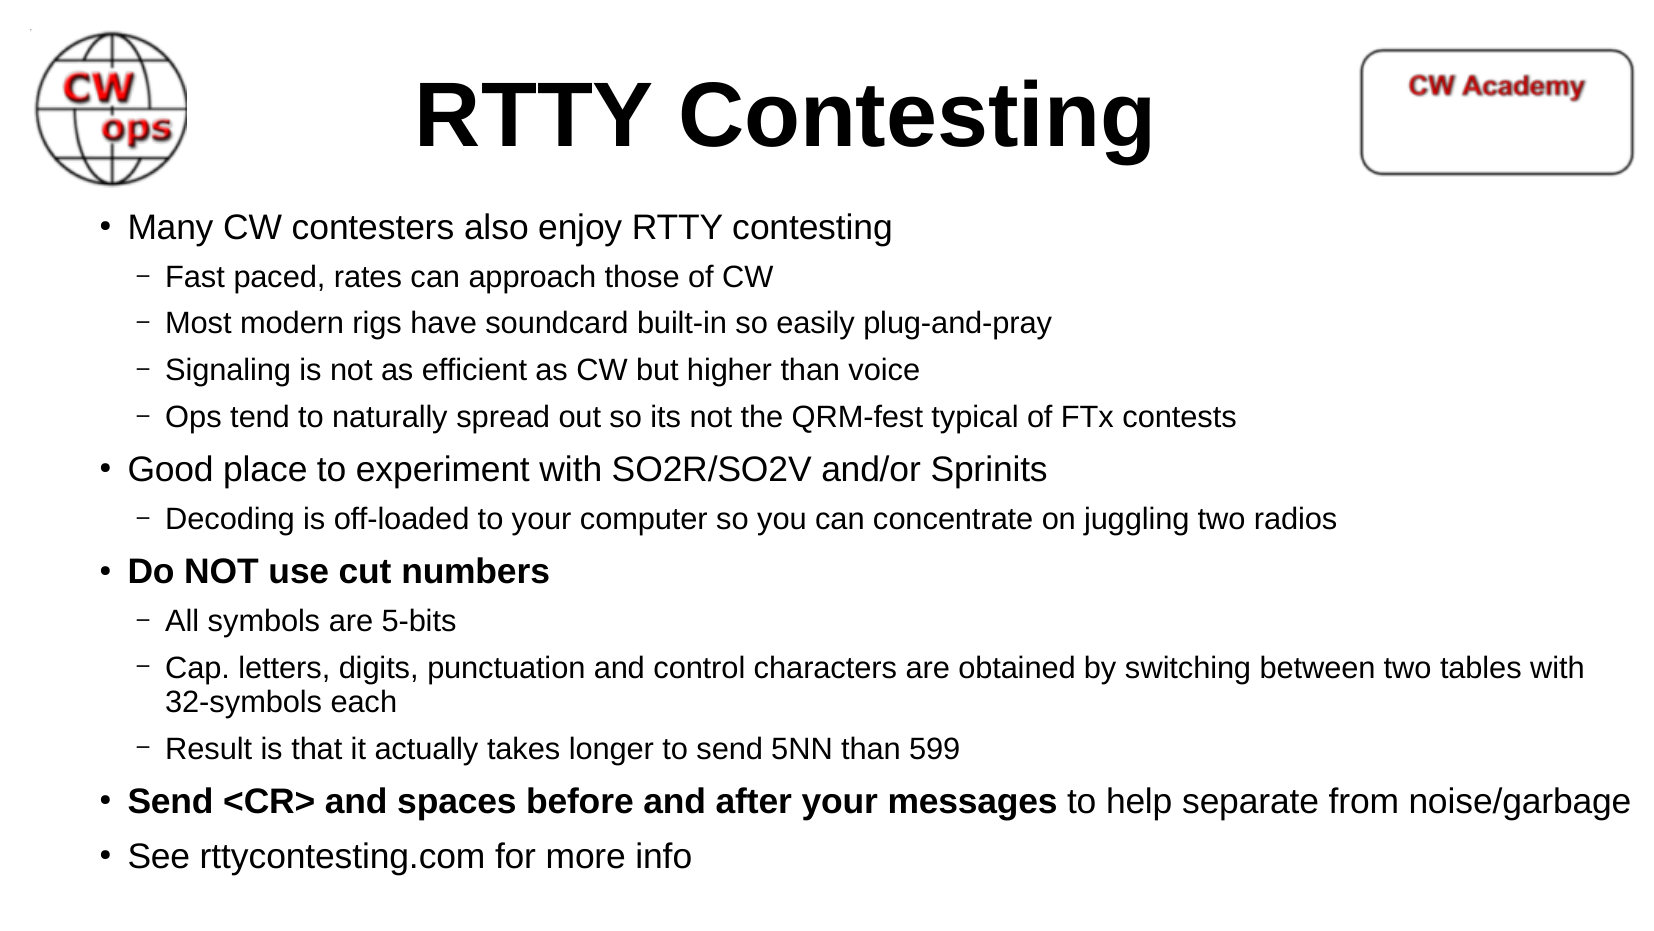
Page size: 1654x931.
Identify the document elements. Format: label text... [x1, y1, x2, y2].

picture [1531, 37, 1640, 186]
list Many CW contesters also enjoy RTTY contesting Fast paced, rates can approach those of CW Most modern rigs have soundcard built-in so easily plug-and-pray Signaling is not as efficient as CW but higher than voice Ops tend to naturally spread out so its not the QRM-fest typical of FTx contests Good place to experiment with SO2R/SO2V and/or Sprinits Decoding is off-loaded to your computer so you can concentrate on juggling two radios Do NOT use cut numbers All symbols are 5-bits Cap. letters, digits, punctuation and control characters are obtained by switching between two tables with 32-symbols each Result is that it actually takes longer to send 5NN than 599 Send <CR> and spaces before and after your messages to help separate from noise/garbage See rttycontesting.com for more info [90, 207, 1636, 931]
picture [30, 29, 187, 180]
title RTTY Contesting [41, 37, 1531, 193]
